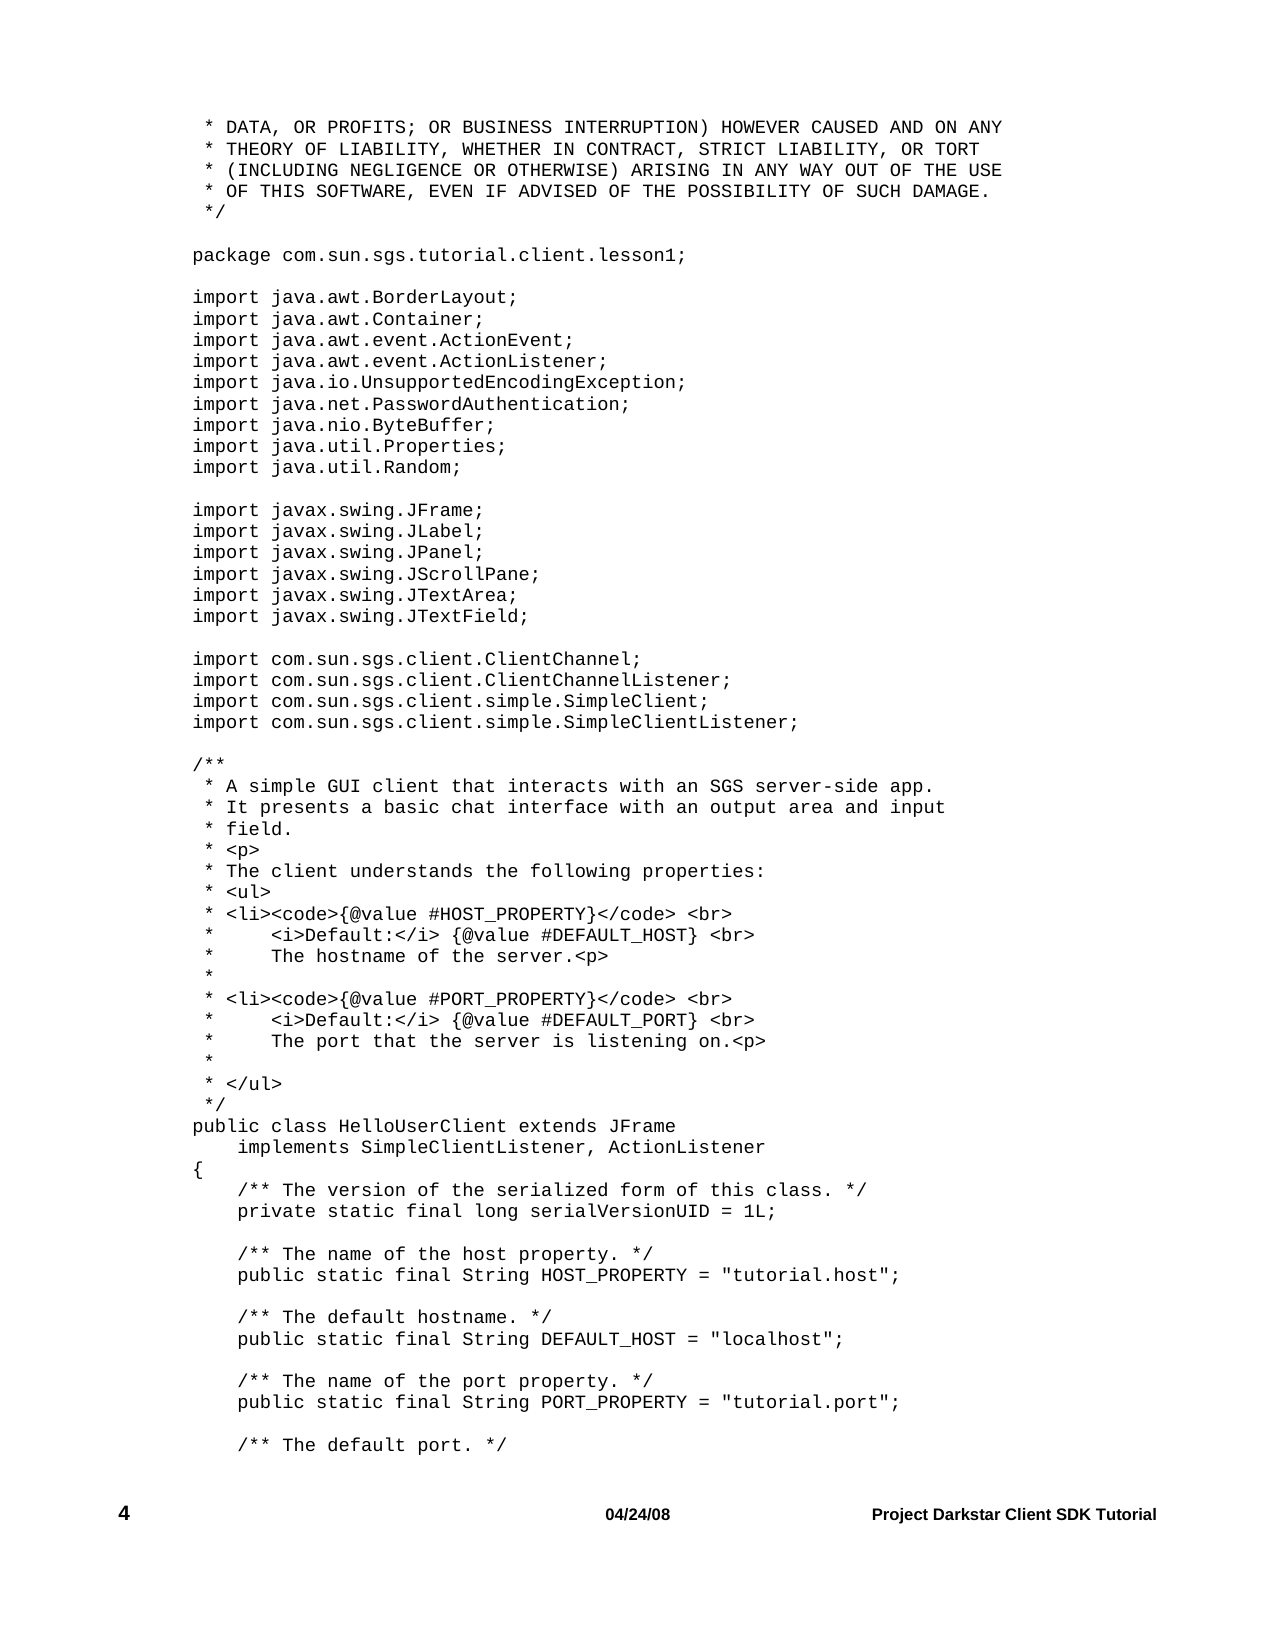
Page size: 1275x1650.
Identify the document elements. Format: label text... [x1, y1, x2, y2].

text import javax.swing.JTextArea; [192, 586, 1098, 607]
text import java.awt.event.ActionListener; [192, 352, 1098, 373]
text package com.sun.sgs.tutorial.client.lesson1; [192, 246, 1098, 267]
text import java.util.Random; [192, 458, 1098, 479]
text import com.sun.sgs.client.simple.SimpleClient; [192, 692, 1098, 713]
text import com.sun.sgs.client.ClientChannel; [192, 649, 1098, 671]
text import java.net.PasswordAuthentication; [192, 394, 1098, 416]
text public class HelloUserClient extends JFrame [192, 1117, 1098, 1138]
text import java.util.Properties; [192, 437, 1098, 458]
text * [192, 968, 1098, 989]
text /** [192, 756, 1098, 777]
text /** The name of the host property. */ [192, 1244, 1098, 1266]
text import com.sun.sgs.client.simple.SimpleClientListener; [192, 713, 1098, 734]
text */ [192, 1096, 1098, 1117]
text * A simple GUI client that interacts with an SGS server-side app. [192, 777, 1098, 798]
text import javax.swing.JPanel; [192, 543, 1098, 564]
text * <p> [192, 841, 1098, 862]
text public static final String DEFAULT_HOST = "localhost"; [192, 1329, 1098, 1351]
text * The port that the server is listening on.<p> [192, 1032, 1098, 1053]
text private static final long serialVersionUID = 1L; [192, 1202, 1098, 1223]
text /** The name of the port property. */ [192, 1372, 1098, 1393]
text import javax.swing.JFrame; [192, 501, 1098, 522]
text /** The version of the serialized form of this class. */ [192, 1181, 1098, 1202]
text import com.sun.sgs.client.ClientChannelListener; [192, 671, 1098, 692]
text * [192, 1053, 1098, 1074]
text * THEORY OF LIABILITY, WHETHER IN CONTRACT, STRICT LIABILITY, OR TORT [192, 139, 1098, 161]
text import java.awt.event.ActionEvent; [192, 331, 1098, 352]
text * (INCLUDING NEGLIGENCE OR OTHERWISE) ARISING IN ANY WAY OUT OF THE USE [192, 161, 1098, 182]
text * OF THIS SOFTWARE, EVEN IF ADVISED OF THE POSSIBILITY OF SUCH DAMAGE. [192, 182, 1098, 203]
text * field. [192, 819, 1098, 841]
text * <ul> [192, 883, 1098, 904]
text * <i>Default:</i> {@value #DEFAULT_HOST} <br> [192, 926, 1098, 947]
text import javax.swing.JScrollPane; [192, 564, 1098, 586]
text import java.nio.ByteBuffer; [192, 416, 1098, 437]
text * </ul> [192, 1074, 1098, 1096]
text */ [192, 203, 1098, 224]
text public static final String PORT_PROPERTY = "tutorial.port"; [192, 1393, 1098, 1414]
text * <i>Default:</i> {@value #DEFAULT_PORT} <br> [192, 1011, 1098, 1032]
text * <li><code>{@value #HOST_PROPERTY}</code> <br> [192, 904, 1098, 926]
text * The hostname of the server.<p> [192, 947, 1098, 968]
text /** The default port. */ [192, 1436, 1098, 1457]
text /** The default hostname. */ [192, 1308, 1098, 1329]
text * It presents a basic chat interface with an output area and input [192, 798, 1098, 819]
text import java.awt.BorderLayout; [192, 288, 1098, 309]
text * DATA, OR PROFITS; OR BUSINESS INTERRUPTION) HOWEVER CAUSED AND ON ANY [192, 118, 1098, 139]
text import javax.swing.JTextField; [192, 607, 1098, 628]
text { [192, 1159, 1098, 1181]
text * <li><code>{@value #PORT_PROPERTY}</code> <br> [192, 989, 1098, 1011]
text import javax.swing.JLabel; [192, 522, 1098, 543]
text implements SimpleClientListener, ActionListener [192, 1138, 1098, 1159]
text public static final String HOST_PROPERTY = "tutorial.host"; [192, 1266, 1098, 1287]
text * The client understands the following properties: [192, 862, 1098, 883]
text import java.awt.Container; [192, 309, 1098, 331]
text import java.io.UnsupportedEncodingException; [192, 373, 1098, 394]
